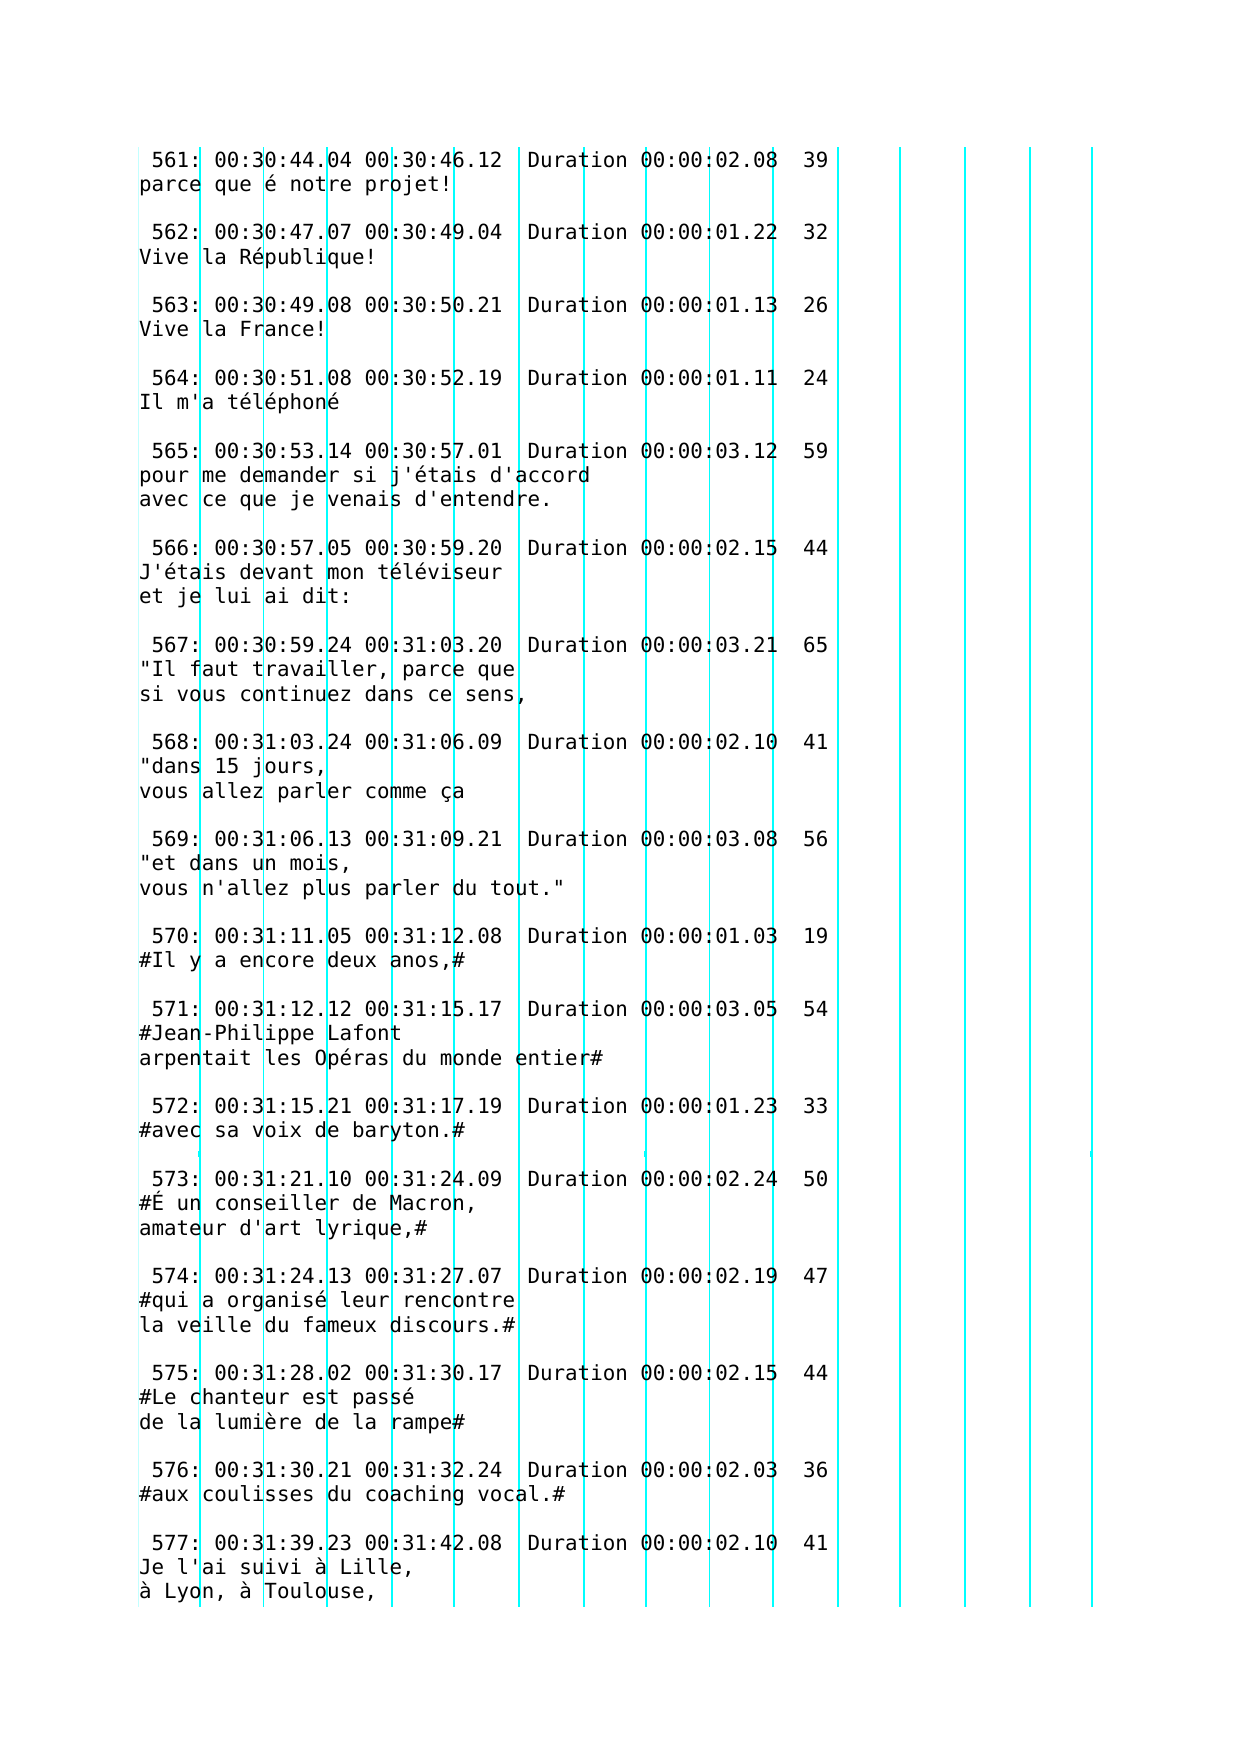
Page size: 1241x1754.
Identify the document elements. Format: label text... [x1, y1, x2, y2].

text amateur d'art lyrique,# [139, 1216, 1101, 1240]
text #Le chanteur est passé [139, 1385, 1101, 1410]
text #aux coulisses du coaching vocal.# [139, 1482, 1101, 1507]
text et je lui ai dit: [139, 584, 1101, 609]
text 566: 00:30:57.05 00:30:59.20 Duration 00:00:02.15 44 [139, 536, 1101, 560]
text parce que é notre projet! [139, 172, 1101, 196]
text à Lyon, à Toulouse, [139, 1579, 1101, 1604]
text "Il faut travailler, parce que [139, 657, 1101, 682]
text de la lumière de la rampe# [139, 1410, 1101, 1434]
text 562: 00:30:47.07 00:30:49.04 Duration 00:00:01.22 32 [139, 220, 1101, 245]
text #qui a organisé leur rencontre [139, 1288, 1101, 1313]
text 572: 00:31:15.21 00:31:17.19 Duration 00:00:01.23 33 [139, 1094, 1101, 1118]
text 561: 00:30:44.04 00:30:46.12 Duration 00:00:02.08 39 [139, 148, 1101, 172]
text 570: 00:31:11.05 00:31:12.08 Duration 00:00:01.03 19 [139, 924, 1101, 948]
text 573: 00:31:21.10 00:31:24.09 Duration 00:00:02.24 50 [139, 1167, 1101, 1191]
picture [138, 147, 1102, 1607]
text Je l'ai suivi à Lille, [139, 1555, 1101, 1579]
text 576: 00:31:30.21 00:31:32.24 Duration 00:00:02.03 36 [139, 1458, 1101, 1482]
text "et dans un mois, [139, 851, 1101, 876]
text 564: 00:30:51.08 00:30:52.19 Duration 00:00:01.11 24 [139, 366, 1101, 390]
text pour me demander si j'étais d'accord [139, 463, 1101, 487]
text arpentait les Opéras du monde entier# [139, 1046, 1101, 1070]
text 569: 00:31:06.13 00:31:09.21 Duration 00:00:03.08 56 [139, 827, 1101, 851]
text #Il y a encore deux anos,# [139, 948, 1101, 973]
text 571: 00:31:12.12 00:31:15.17 Duration 00:00:03.05 54 [139, 997, 1101, 1021]
text avec ce que je venais d'entendre. [139, 487, 1101, 512]
text la veille du fameux discours.# [139, 1313, 1101, 1337]
text 565: 00:30:53.14 00:30:57.01 Duration 00:00:03.12 59 [139, 439, 1101, 463]
text 577: 00:31:39.23 00:31:42.08 Duration 00:00:02.10 41 [139, 1531, 1101, 1555]
text #Jean-Philippe Lafont [139, 1021, 1101, 1046]
text 575: 00:31:28.02 00:31:30.17 Duration 00:00:02.15 44 [139, 1361, 1101, 1385]
text vous allez parler comme ça [139, 779, 1101, 803]
text Il m'a téléphoné [139, 390, 1101, 414]
text Vive la République! [139, 245, 1101, 269]
text 563: 00:30:49.08 00:30:50.21 Duration 00:00:01.13 26 [139, 293, 1101, 317]
text 567: 00:30:59.24 00:31:03.20 Duration 00:00:03.21 65 [139, 633, 1101, 657]
text Vive la France! [139, 317, 1101, 342]
text 568: 00:31:03.24 00:31:06.09 Duration 00:00:02.10 41 [139, 730, 1101, 754]
text #avec sa voix de baryton.# [139, 1118, 1101, 1143]
text 574: 00:31:24.13 00:31:27.07 Duration 00:00:02.19 47 [139, 1264, 1101, 1288]
text si vous continuez dans ce sens, [139, 682, 1101, 706]
text #É un conseiller de Macron, [139, 1191, 1101, 1216]
text vous n'allez plus parler du tout." [139, 876, 1101, 900]
text "dans 15 jours, [139, 754, 1101, 779]
text J'étais devant mon téléviseur [139, 560, 1101, 584]
